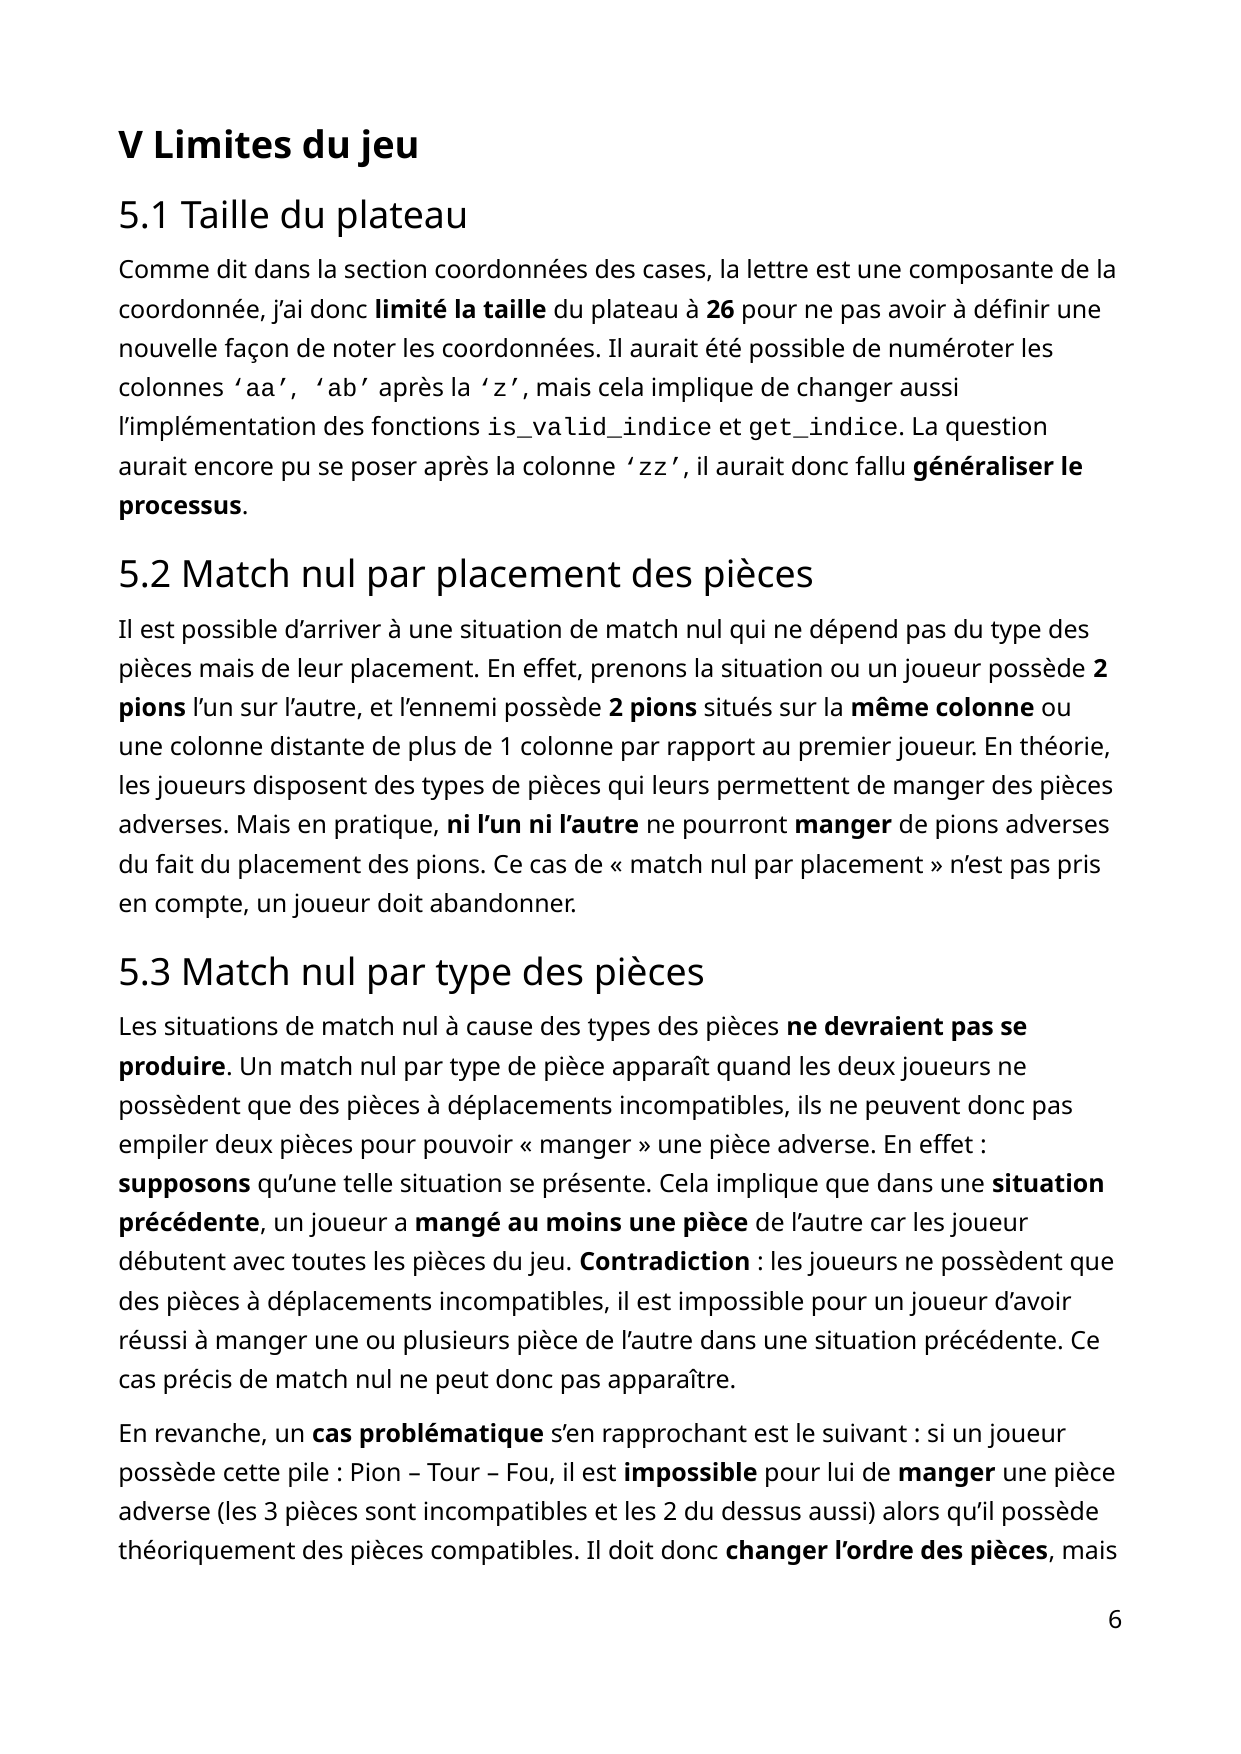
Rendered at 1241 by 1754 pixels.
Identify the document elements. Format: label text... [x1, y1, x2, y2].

subtitle 5.1 Taille du plateau [118, 188, 1122, 239]
text Comme dit dans la section coordonnées des cases, la lettre est une composante de la coordonnée, j’ai donc limité la taille du plateau à 26 pour ne pas avoir à définir une nouvelle façon de noter les coordonnées. Il aurait été possible de numéroter les colonnes ‘aa’, ‘ab’ après la ‘z’, mais cela implique de changer aussi l’implémentation des fonctions is_valid_indice et get_indice. La question aurait encore pu se poser après la colonne ‘zz’, il aurait donc fallu généraliser le processus. [118, 252, 1122, 522]
text En revanche, un cas problématique s’en rapprochant est le suivant : si un joueur possède cette pile : Pion – Tour – Fou, il est impossible pour lui de manger une pièce adverse (les 3 pièces sont incompatibles et les 2 du dessus aussi) alors qu’il possède théoriquement des pièces compatibles. Il doit donc changer l’ordre des pièces, mais [118, 1415, 1122, 1567]
text Les situations de match nul à cause des types des pièces ne devraient pas se produire. Un match nul par type de pièce apparaît quand les deux joueurs ne possèdent que des pièces à déplacements incompatibles, ils ne peuvent donc pas empiler deux pièces pour pouvoir « manger » une pièce adverse. En effet : supposons qu’une telle situation se présente. Cela implique que dans une situation précédente, un joueur a mangé au moins une pièce de l’autre car les joueur débutent avec toutes les pièces du jeu. Contradiction : les joueurs ne possèdent que des pièces à déplacements incompatibles, il est impossible pour un joueur d’avoir réussi à manger une ou plusieurs pièce de l’autre dans une situation précédente. Ce cas précis de match nul ne peut donc pas apparaître. [118, 1009, 1122, 1396]
subtitle 5.2 Match nul par placement des pièces [118, 548, 1122, 599]
subtitle 5.3 Match nul par type des pièces [118, 945, 1122, 996]
subtitle V Limites du jeu [118, 118, 1122, 170]
text Il est possible d’arriver à une situation de match nul qui ne dépend pas du type des pièces mais de leur placement. En effet, prenons la situation ou un joueur possède 2 pions l’un sur l’autre, et l’ennemi possède 2 pions situés sur la même colonne ou une colonne distante de plus de 1 colonne par rapport au premier joueur. En théorie, les joueurs disposent des types de pièces qui leurs permettent de manger des pièces adverses. Mais en pratique, ni l’un ni l’autre ne pourront manger de pions adverses du fait du placement des pions. Ce cas de « match nul par placement » n’est pas pris en compte, un joueur doit abandonner. [118, 611, 1122, 919]
